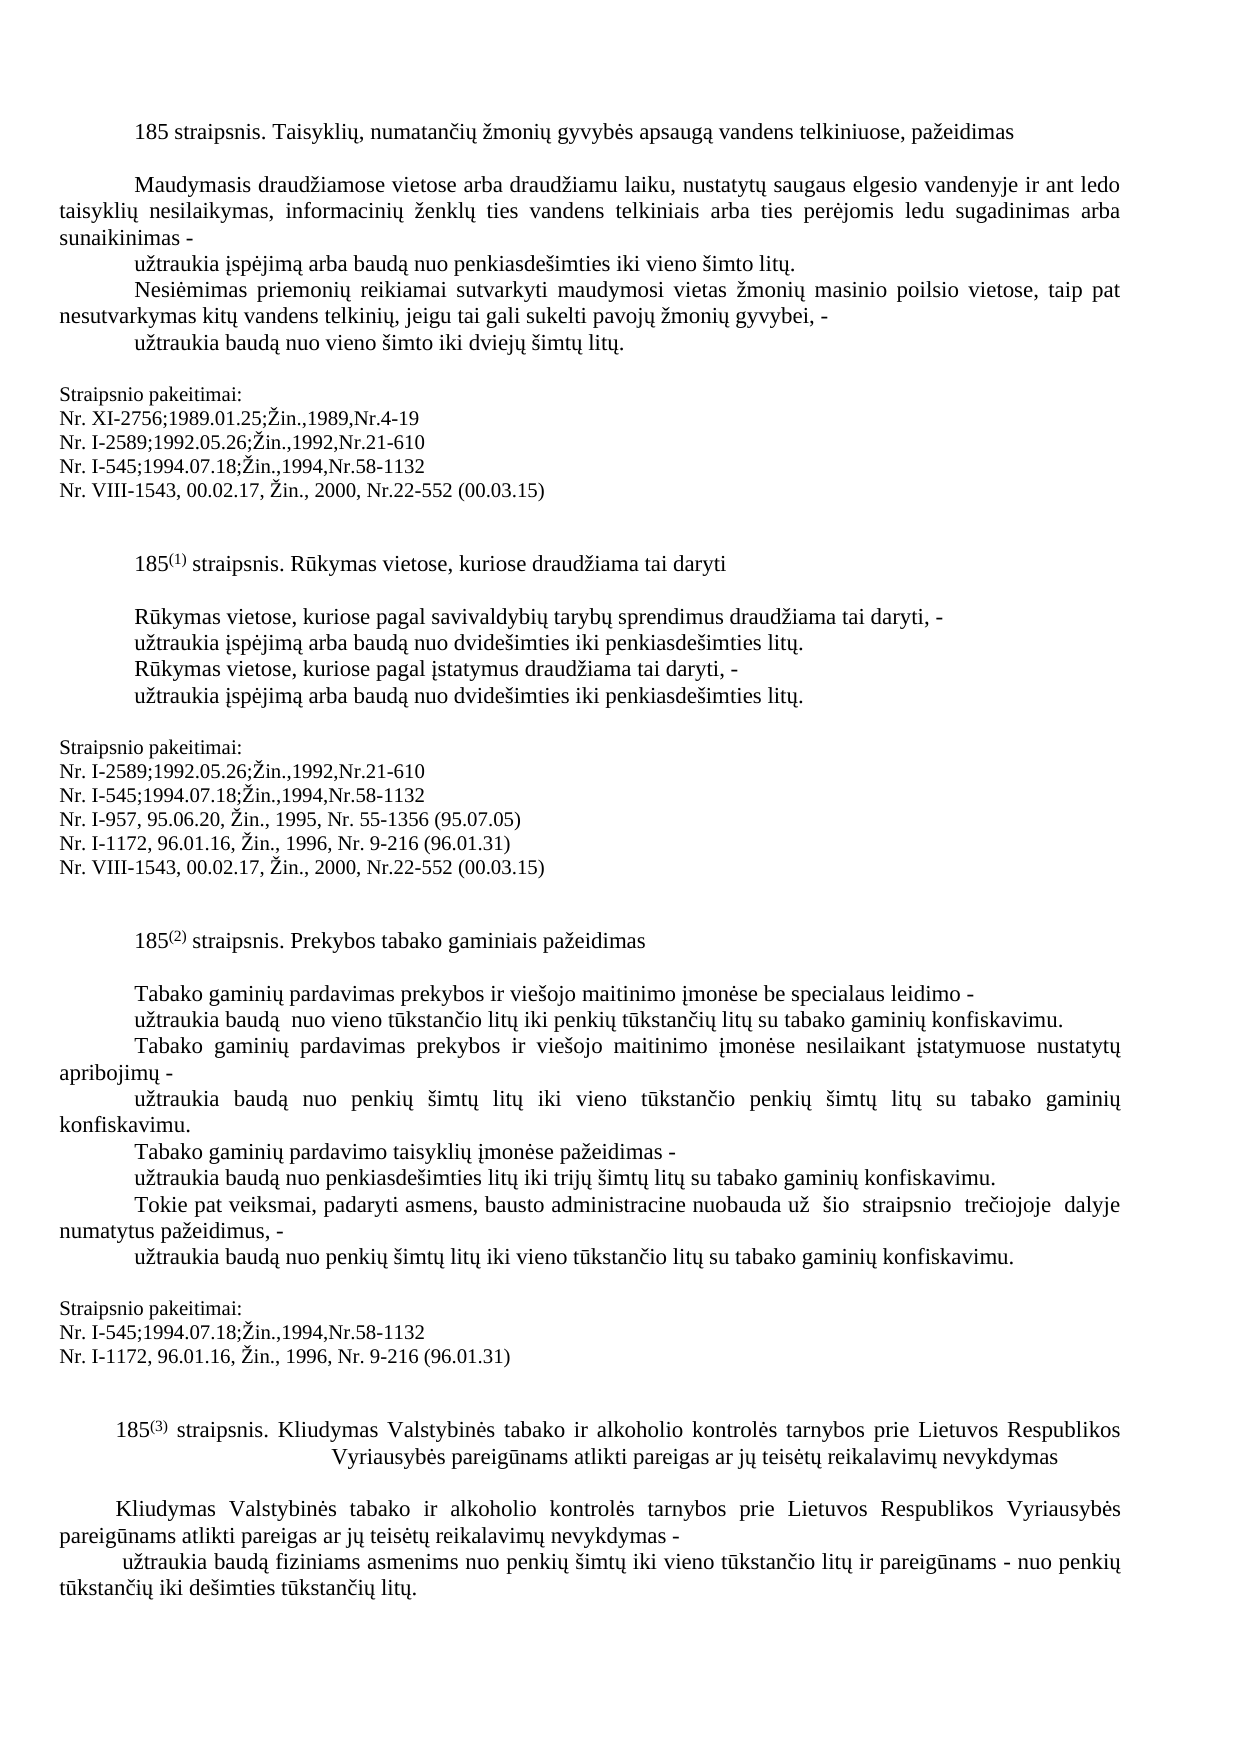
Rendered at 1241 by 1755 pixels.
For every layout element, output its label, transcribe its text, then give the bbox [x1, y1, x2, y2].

text Nr. VIII-1543, 00.02.17, Žin., 2000, Nr.22-552 (00.03.15) [59, 855, 1122, 879]
text Tabako gaminių pardavimas prekybos ir viešojo maitinimo įmonėse be specialaus leidimo - [59, 980, 1122, 1006]
text Kliudymas Valstybinės tabako ir alkoholio kontrolės tarnybos prie Lietuvos Respublikos Vyriausybės pareigūnams atlikti pareigas ar jų teisėtų reikalavimų nevykdymas - [59, 1495, 1122, 1548]
text Nr. I-1172, 96.01.16, Žin., 1996, Nr. 9-216 (96.01.31) [59, 831, 1122, 855]
text užtraukia įspėjimą arba baudą nuo dvidešimties iki penkiasdešimties litų. [59, 629, 1122, 656]
text Nr. I-957, 95.06.20, Žin., 1995, Nr. 55-1356 (95.07.05) [59, 807, 1122, 831]
text 185(2) straipsnis. Prekybos tabako gaminiais pažeidimas [59, 927, 1122, 953]
text Nr. I-1172, 96.01.16, Žin., 1996, Nr. 9-216 (96.01.31) [59, 1344, 1122, 1368]
text Rūkymas vietose, kuriose pagal įstatymus draudžiama tai daryti, - [59, 656, 1122, 682]
text Nr. I-2589;1992.05.26;Žin.,1992,Nr.21-610 [59, 759, 1122, 783]
text užtraukia įspėjimą arba baudą nuo penkiasdešimties iki vieno šimto litų. [59, 250, 1122, 276]
text Nr. I-545;1994.07.18;Žin.,1994,Nr.58-1132 [59, 783, 1122, 807]
text užtraukia baudą nuo penkių šimtų litų iki vieno tūkstančio penkių šimtų litų su tabako gaminių konfiskavimu. [59, 1085, 1122, 1138]
text 185(1) straipsnis. Rūkymas vietose, kuriose draudžiama tai daryti [59, 550, 1122, 576]
text Rūkymas vietose, kuriose pagal savivaldybių tarybų sprendimus draudžiama tai daryti, - [59, 603, 1122, 629]
text užtraukia baudą nuo vieno tūkstančio litų iki penkių tūkstančių litų su tabako gaminių konfiskavimu. [59, 1006, 1122, 1032]
text Tokie pat veiksmai, padaryti asmens, bausto administracine nuobauda už šio straipsnio trečiojoje dalyje numatytus pažeidimus, - [59, 1191, 1122, 1243]
text Tabako gaminių pardavimo taisyklių įmonėse pažeidimas - [59, 1138, 1122, 1164]
text Straipsnio pakeitimai: [59, 734, 1122, 759]
text Nr. VIII-1543, 00.02.17, Žin., 2000, Nr.22-552 (00.03.15) [59, 478, 1122, 502]
text 185(3) straipsnis. Kliudymas Valstybinės tabako ir alkoholio kontrolės tarnybos prie Lietuvos Respublikos Vyriausybės pareigūnams atlikti pareigas ar jų teisėtų reikalavimų nevykdymas [115, 1416, 1122, 1469]
text užtraukia įspėjimą arba baudą nuo dvidešimties iki penkiasdešimties litų. [59, 682, 1122, 708]
text Straipsnio pakeitimai: [59, 1296, 1122, 1320]
text Tabako gaminių pardavimas prekybos ir viešojo maitinimo įmonėse nesilaikant įstatymuose nustatytų apribojimų - [59, 1032, 1122, 1085]
text Nr. I-545;1994.07.18;Žin.,1994,Nr.58-1132 [59, 1320, 1122, 1344]
text Maudymasis draudžiamose vietose arba draudžiamu laiku, nustatytų saugaus elgesio vandenyje ir ant ledo taisyklių nesilaikymas, informacinių ženklų ties vandens telkiniais arba ties perėjomis ledu sugadinimas arba sunaikinimas - [59, 171, 1122, 250]
text Nr. I-545;1994.07.18;Žin.,1994,Nr.58-1132 [59, 454, 1122, 478]
text Nesiėmimas priemonių reikiamai sutvarkyti maudymosi vietas žmonių masinio poilsio vietose, taip pat nesutvarkymas kitų vandens telkinių, jeigu tai gali sukelti pavojų žmonių gyvybei, - [59, 276, 1122, 329]
text Nr. XI-2756;1989.01.25;Žin.,1989,Nr.4-19 [59, 406, 1122, 430]
text užtraukia baudą nuo penkiasdešimties litų iki trijų šimtų litų su tabako gaminių konfiskavimu. [59, 1164, 1122, 1191]
text Straipsnio pakeitimai: [59, 382, 1122, 406]
text užtraukia baudą fiziniams asmenims nuo penkių šimtų iki vieno tūkstančio litų ir pareigūnams - nuo penkių tūkstančių iki dešimties tūkstančių litų. [59, 1548, 1122, 1601]
text 185 straipsnis. Taisyklių, numatančių žmonių gyvybės apsaugą vandens telkiniuose, pažeidimas [134, 118, 1122, 144]
text Nr. I-2589;1992.05.26;Žin.,1992,Nr.21-610 [59, 430, 1122, 454]
text užtraukia baudą nuo vieno šimto iki dviejų šimtų litų. [59, 329, 1122, 355]
text užtraukia baudą nuo penkių šimtų litų iki vieno tūkstančio litų su tabako gaminių konfiskavimu. [59, 1243, 1122, 1270]
